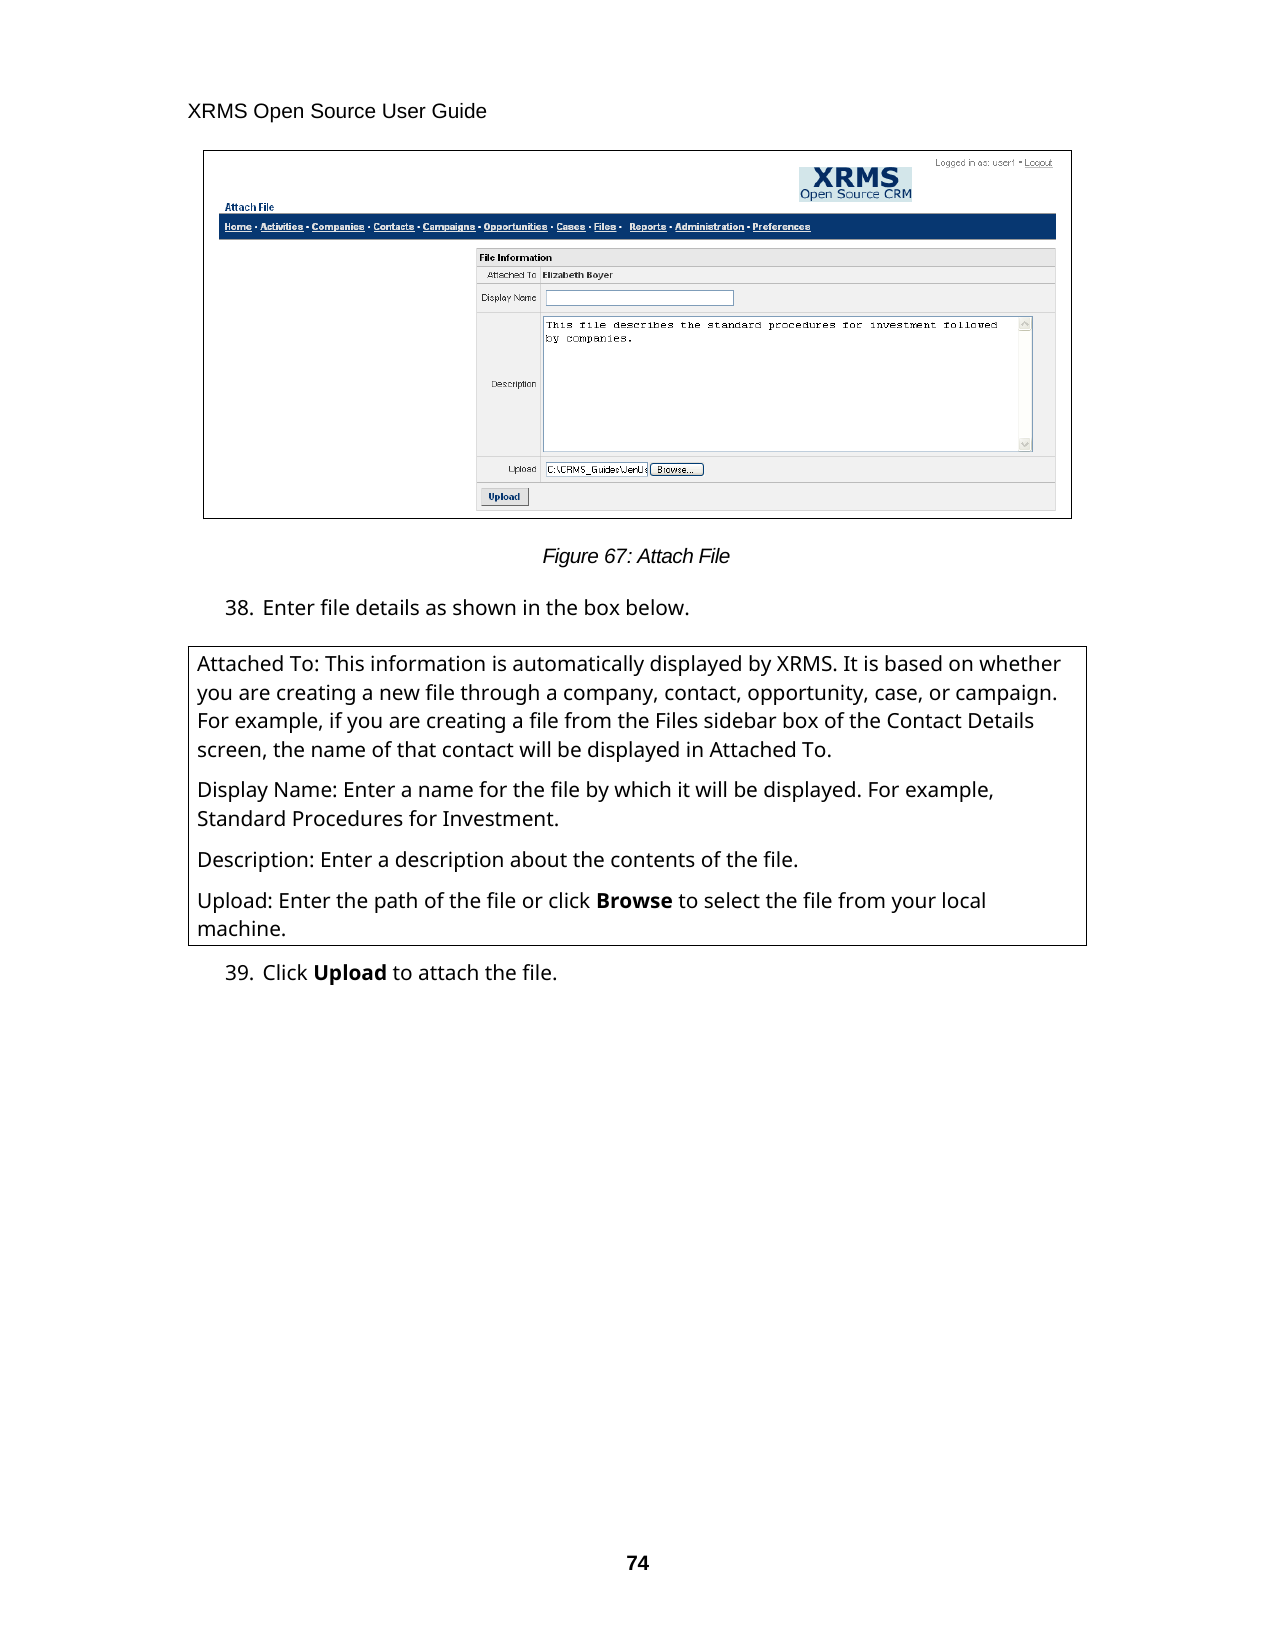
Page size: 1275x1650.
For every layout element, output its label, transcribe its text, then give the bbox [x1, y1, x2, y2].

picture [219, 158, 1056, 511]
text Description: Enter a description about the contents of the file. [189, 842, 1086, 873]
text Upload: Enter the path of the file or click Browse to select the file from your local machine. [189, 883, 1086, 945]
list Click Upload to attach the file. [225, 958, 1087, 987]
list Enter file details as shown in the box below. [225, 593, 1087, 621]
text Figure 67: Attach File [187, 544, 1087, 568]
text Display Name: Enter a name for the file by which it will be displayed. For example, Standard Procedures for Investment. [189, 772, 1086, 832]
text Attached To: This information is automatically displayed by XRMS. It is based on whether you are creating a new file through a company, contact, opportunity, case, or campaign. For example, if you are creating a file from the Files sidebar box of the Contact Details screen, the name of that contact will be displayed in Attached To. [189, 647, 1086, 763]
